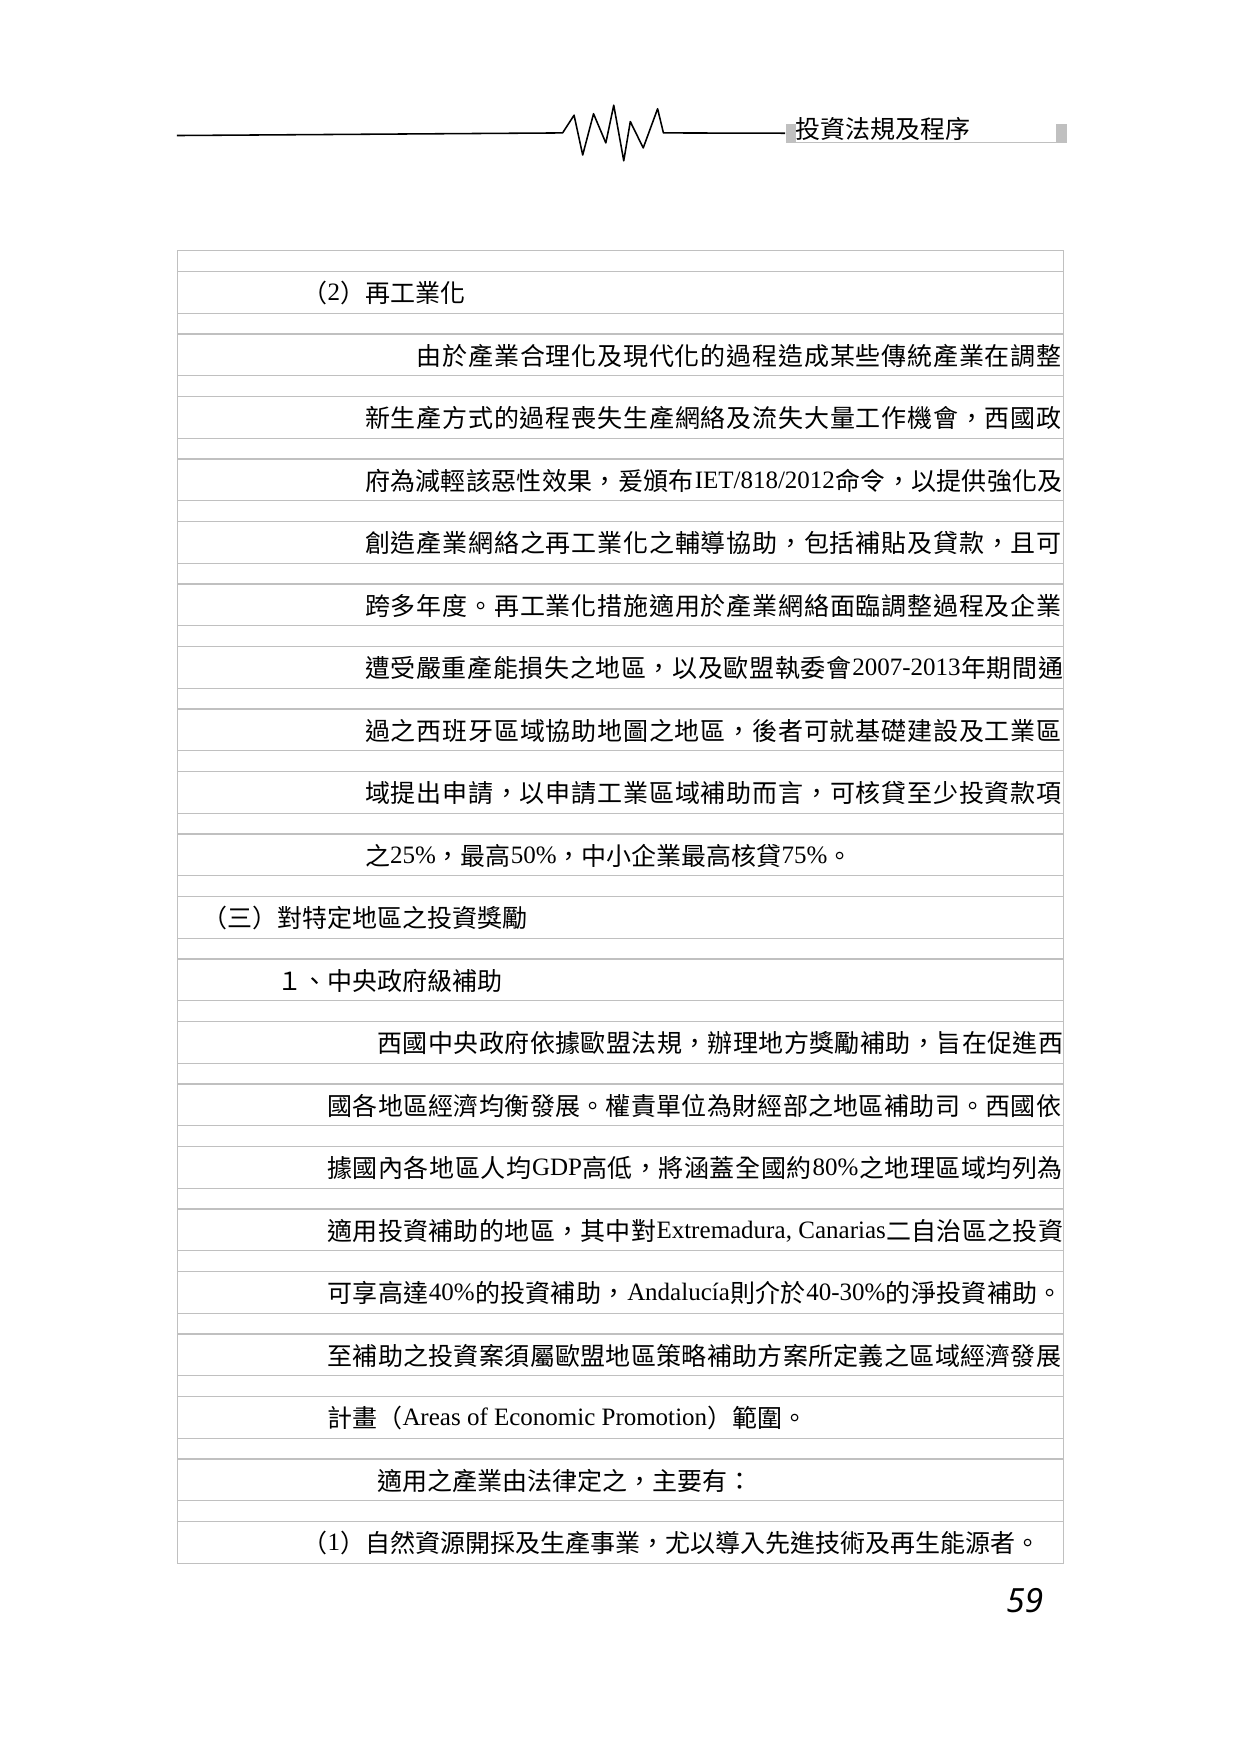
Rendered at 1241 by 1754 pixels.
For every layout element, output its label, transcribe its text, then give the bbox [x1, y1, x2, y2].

text 跨多年度。再工業化措施適用於產業網絡面臨調整過程及企業 [302, 585, 1063, 625]
text 府為減輕該惡性效果，爰頒布IET/818/2012命令，以提供強化及 [302, 460, 1063, 500]
text [302, 376, 1063, 396]
text [302, 501, 1063, 521]
text [327, 1064, 1063, 1083]
text 過之西班牙區域協助地圖之地區，後者可就基礎建設及工業區 [302, 710, 1063, 750]
text [302, 751, 1063, 771]
text 適用投資補助的地區，其中對Extremadura, Canarias二自治區之投資 [327, 1210, 1063, 1250]
text 適用之產業由法律定之，主要有： [327, 1460, 1063, 1500]
text [302, 1501, 1063, 1521]
text 計畫（Areas of Economic Promotion）範圍。 [327, 1397, 1063, 1438]
text １、中央政府級補助 [277, 960, 1063, 1000]
text 據國內各地區人均GDP高低，將涵蓋全國約80%之地理區域均列為 [327, 1147, 1063, 1188]
text 國各地區經濟均衡發展。權責單位為財經部之地區補助司。西國依 [327, 1085, 1063, 1125]
text 由於產業合理化及現代化的過程造成某些傳統產業在調整 [302, 335, 1063, 375]
text [327, 1001, 1063, 1021]
text 遭受嚴重產能損失之地區，以及歐盟執委會2007-2013年期間通 [302, 647, 1063, 688]
text [327, 1439, 1063, 1458]
text [327, 1126, 1063, 1146]
text 新生產方式的過程喪失生產網絡及流失大量工作機會，西國政 [302, 397, 1063, 438]
text 可享高達40%的投資補助，Andalucía則介於40-30%的淨投資補助。 [327, 1272, 1063, 1313]
text [302, 314, 1063, 333]
text [327, 1314, 1063, 1333]
text （2）再工業化 [302, 272, 1063, 313]
text [302, 814, 1063, 833]
text 至補助之投資案須屬歐盟地區策略補助方案所定義之區域經濟發展 [327, 1335, 1063, 1375]
text [327, 1376, 1063, 1396]
text [302, 689, 1063, 708]
text [302, 439, 1063, 458]
text [302, 626, 1063, 646]
text [202, 876, 1063, 896]
text 創造產業網絡之再工業化之輔導協助，包括補貼及貸款，且可 [302, 522, 1063, 563]
text 西國中央政府依據歐盟法規，辦理地方獎勵補助，旨在促進西 [327, 1022, 1063, 1063]
text 域提出申請，以申請工業區域補助而言，可核貸至少投資款項 [302, 772, 1063, 813]
text [277, 939, 1063, 958]
text 之25%，最高50%，中小企業最高核貸75%。 [302, 835, 1063, 875]
text [327, 1189, 1063, 1208]
text [302, 251, 1063, 271]
text （1）自然資源開採及生產事業，尤以導入先進技術及再生能源者。 [302, 1522, 1063, 1563]
text （三）對特定地區之投資獎勵 [202, 897, 1063, 938]
text [327, 1251, 1063, 1271]
text [302, 564, 1063, 583]
